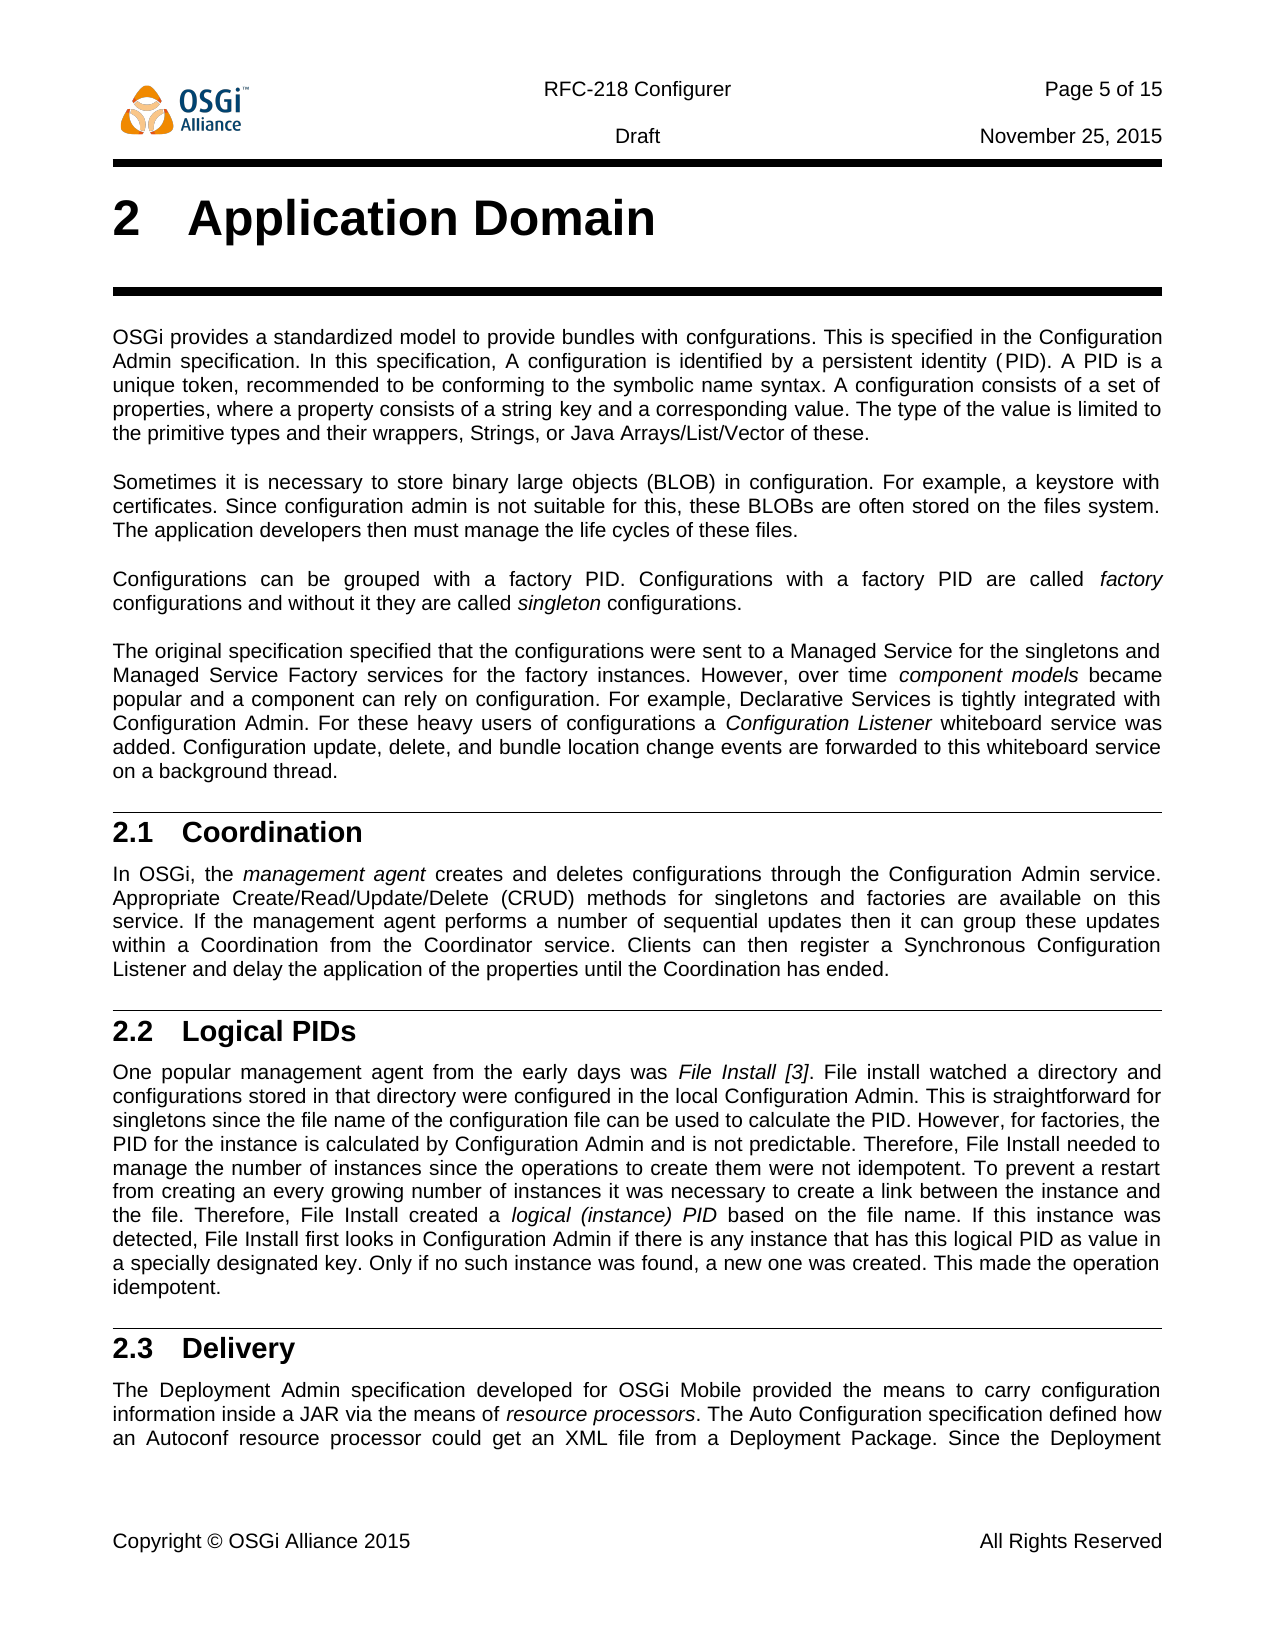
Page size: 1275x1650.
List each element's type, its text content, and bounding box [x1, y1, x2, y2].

text One popular management agent from the early days was File Install [3].. File install watched a directory and configurations stored in that directory were configured in the local Configuration Admin. This is straightforward for singletons since the file name of the configuration file can be used to calculate the PID. However, for factories, the PID for the instance is calculated by Configuration Admin and is not predictable. Therefore, File Install needed to manage the number of instances since the operations to create them were not idempotent. To prevent a restart from creating an every growing number of instances it was necessary to create a link between the instance and the file. Therefore, File Install created a logical (instance) PID based on the file name. If this instance was detected, File Install first looks in Configuration Admin if there is any instance that has this logical PID as value in a specially designated key. Only if no such instance was found, a new one was created. This made the operation idempotent. [112, 1059, 1162, 1299]
text The Deployment Admin specification developed for OSGi Mobile provided the means to carry configuration information inside a JAR via the means of resource processors. The Auto Configuration specification defined how an Autoconf resource processor could get an XML file from a Deployment Package. Since the Deployment [112, 1377, 1162, 1449]
text OSGi provides a standardized model to provide bundles with confgurations. This is specified in the Configuration Admin specification. In this specification, A configuration is identified by a persistent identity (PID). A PID is a unique token, recommended to be conforming to the symbolic name syntax. A configuration consists of a set of properties, where a property consists of a string key and a corresponding value. The type of the value is limited to the primitive types and their wrappers, Strings, or Java Arrays/List/Vector of these. [112, 325, 1162, 444]
subtitle Logical PIDs [112, 1011, 1162, 1047]
text The original specification specified that the configurations were sent to a Managed Service for the singletons and Managed Service Factory services for the factory instances. However, over time component models became popular and a component can rely on configuration. For example, Declarative Services is tightly integrated with Configuration Admin. For these heavy users of configurations a Configuration Listener whiteboard service was added. Configuration update, delete, and bundle location change events are forwarded to this whiteboard service on a background thread. [112, 639, 1162, 783]
subtitle Delivery [112, 1329, 1162, 1365]
text In OSGi, the management agent creates and deletes configurations through the Configuration Admin service. Appropriate Create/Read/Update/Delete (CRUD) methods for singletons and factories are available on this service. If the management agent performs a number of sequential updates then it can group these updates within a Coordination from the Coordinator service. Clients can then register a Synchronous Configuration Listener and delay the application of the properties until the Coordination has ended. [112, 861, 1162, 981]
text Configurations can be grouped with a factory PID. Configurations with a factory PID are called factory configurations and without it they are called singleton configurations. [112, 566, 1162, 614]
text Sometimes it is necessary to store binary large objects (BLOB) in configuration. For example, a keystore with certificates. Since configuration admin is not suitable for this, these BLOBs are often stored on the files system. The application developers then must manage the life cycles of these files. [112, 469, 1162, 541]
subtitle Application Domain [112, 160, 1162, 296]
picture [113, 78, 257, 142]
subtitle Coordination [112, 813, 1162, 849]
